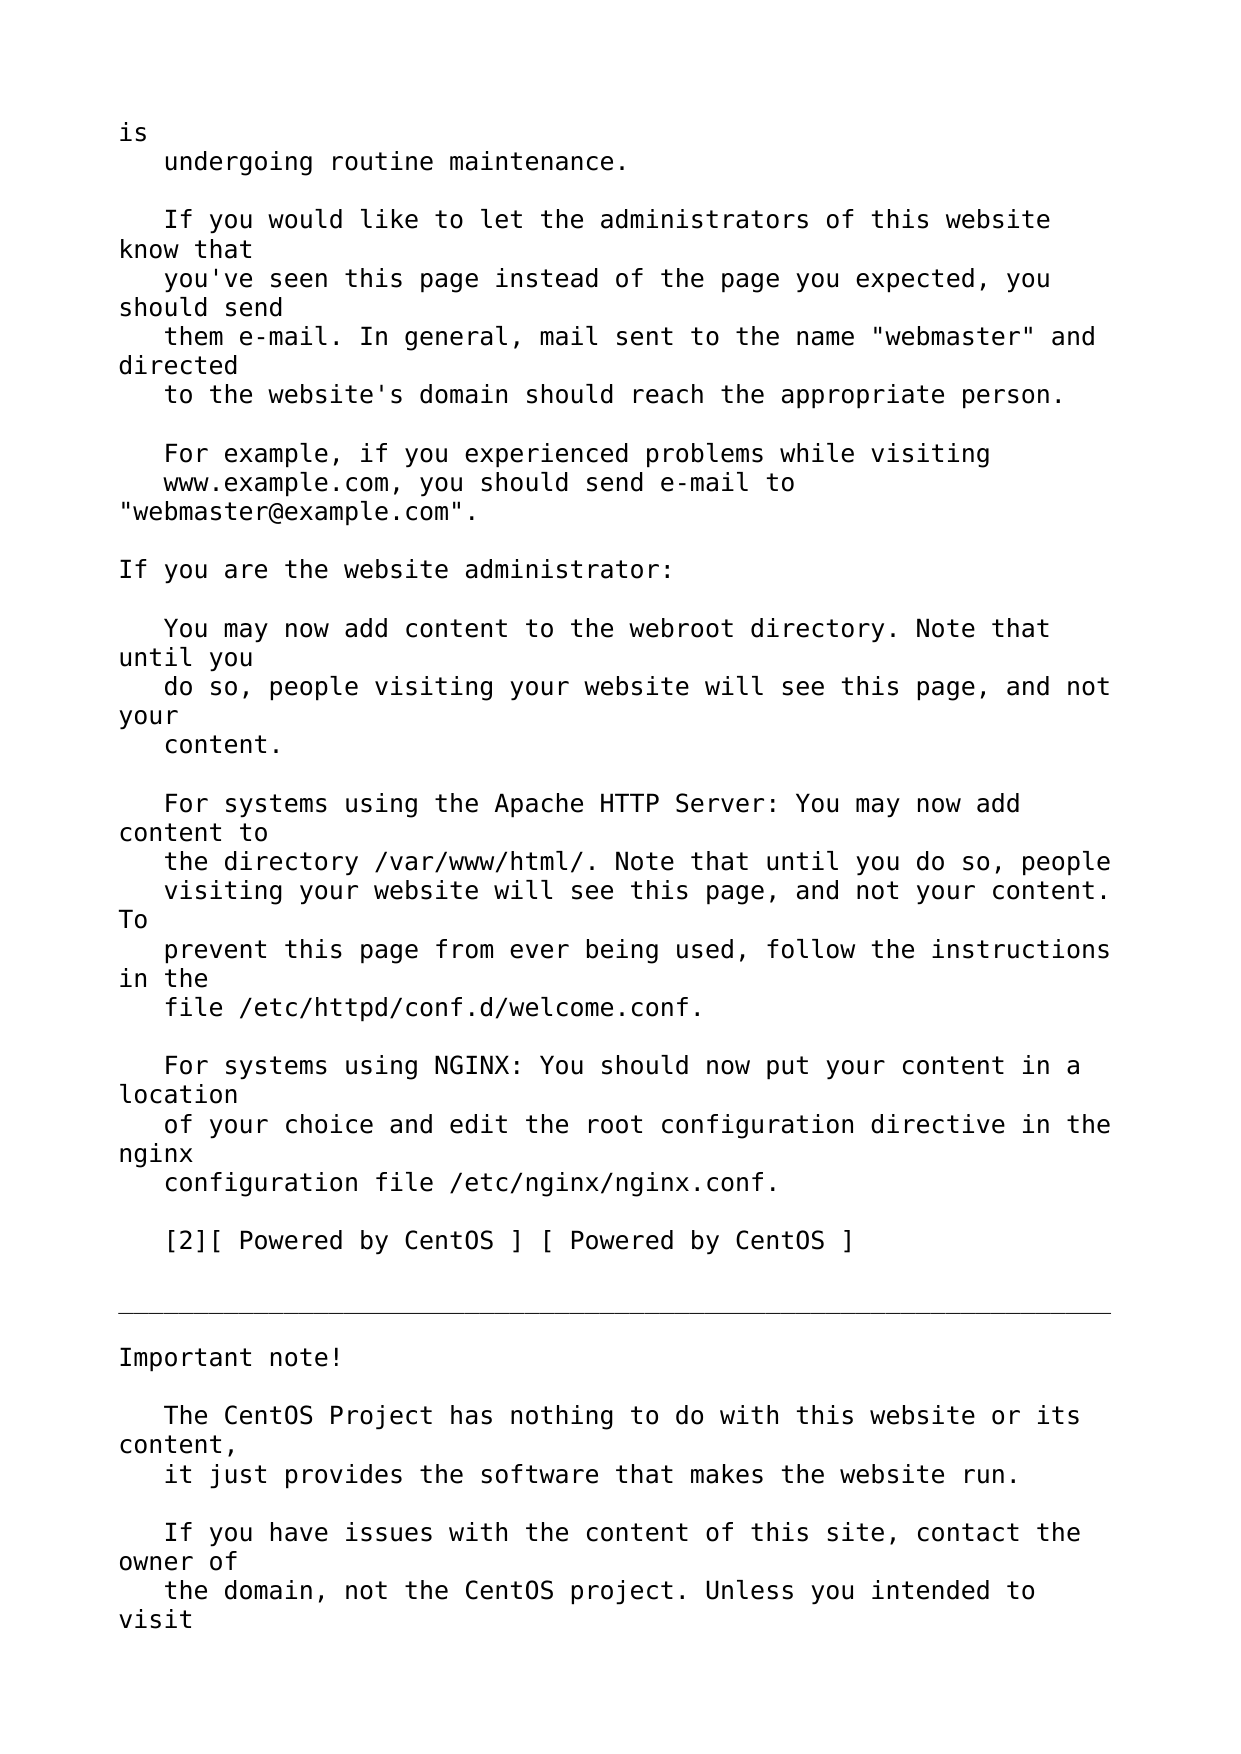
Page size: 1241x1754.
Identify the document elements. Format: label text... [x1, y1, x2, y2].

text is undergoing routine maintenance. If you would like to let the administrators of this website know that you've seen this page instead of the page you expected, you should send them e-mail. In general, mail sent to the name "webmaster" and directed to the website's domain should reach the appropriate person. For example, if you experienced problems while visiting www.example.com, you should send e-mail to "webmaster@example.com". If you are the website administrator: You may now add content to the webroot directory. Note that until you do so, people visiting your website will see this page, and not your content. For systems using the Apache HTTP Server: You may now add content to the directory /var/www/html/. Note that until you do so, people visiting your website will see this page, and not your content. To prevent this page from ever being used, follow the instructions in the file /etc/httpd/conf.d/welcome.conf. For systems using NGINX: You should now put your content in a location of your choice and edit the root configuration directive in the nginx configuration file /etc/nginx/nginx.conf. [2][ Powered by CentOS ] [ Powered by CentOS ] __________________________________________________________________ Important note! The CentOS Project has nothing to do with this website or its content, it just provides the software that makes the website run. If you have issues with the content of this site, contact the owner of the domain, not the CentOS project. Unless you intended to visit [118, 118, 1122, 1635]
